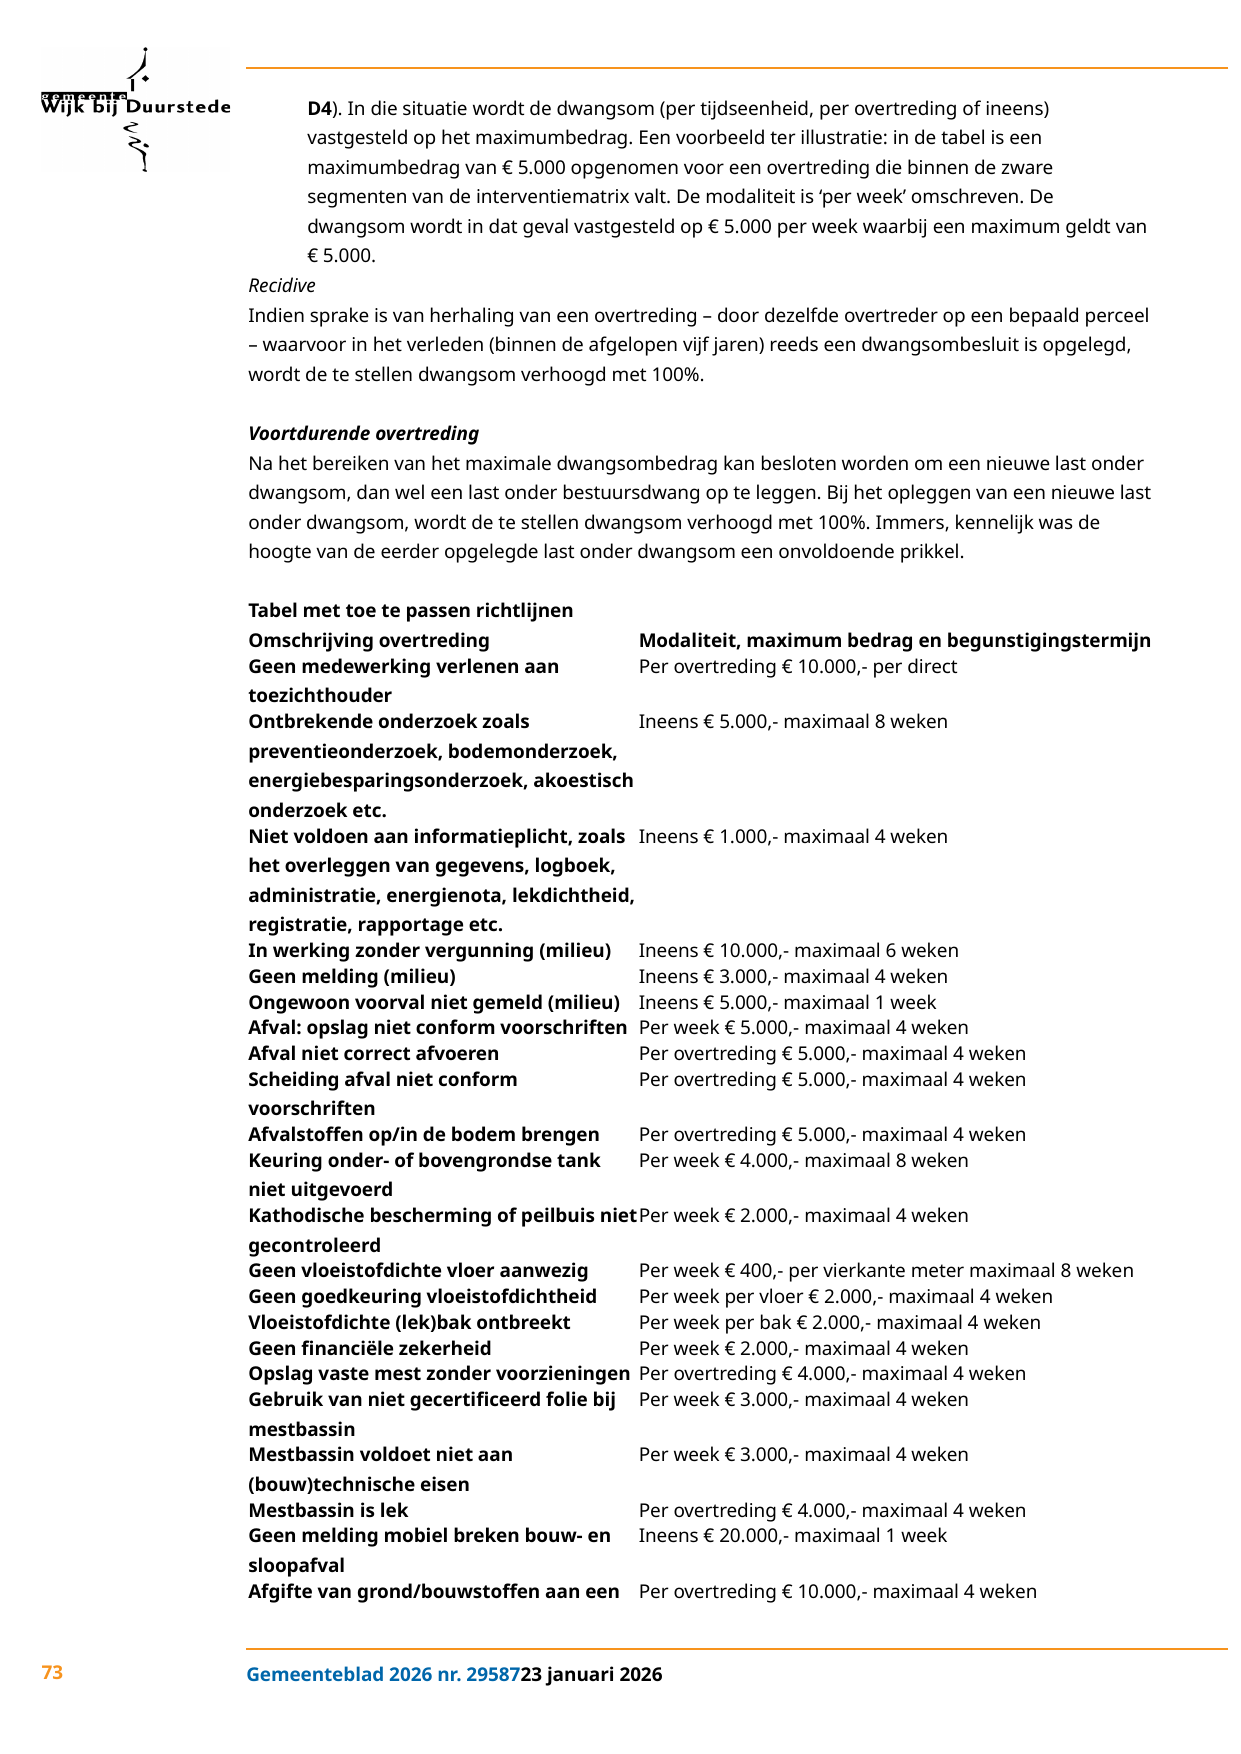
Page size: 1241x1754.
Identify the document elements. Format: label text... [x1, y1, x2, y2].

table_cell Ineens € 20.000,- maximaal 1 week [639, 1523, 1152, 1578]
table_cell Afgifte van grond/bouwstoffen aan een [248, 1578, 638, 1604]
table_cell Ongewoon voorval niet gemeld (milieu) [248, 989, 638, 1014]
table_cell Afval: opslag niet conform voorschriften [248, 1015, 638, 1040]
table_cell Ontbrekende onderzoek zoals preventieonderzoek, bodemonderzoek, energiebesparingsonderzoek, akoestisch onderzoek etc. [248, 709, 638, 823]
table_cell Per overtreding € 10.000,- maximaal 4 weken [639, 1578, 1152, 1604]
table_cell Ineens € 5.000,- maximaal 8 weken [639, 709, 1152, 823]
table_cell In werking zonder vergunning (milieu) [248, 938, 638, 963]
picture [41, 47, 231, 172]
text Na het bereiken van het maximale dwangsombedrag kan besloten worden om een nieuwe last onder dwangsom, dan wel een last onder bestuursdwang op te leggen. Bij het opleggen van een nieuwe last onder dwangsom, wordt de te stellen dwangsom verhoogd met 100%. Immers, kennelijk was de hoogte van de eerder opgelegde last onder dwangsom een onvoldoende prikkel. [248, 450, 1152, 564]
table_header Modaliteit, maximum bedrag en begunstigingstermijn [639, 628, 1152, 653]
table_cell Kathodische bescherming of peilbuis niet gecontroleerd [248, 1203, 638, 1258]
table_cell Mestbassin is lek [248, 1497, 638, 1523]
table_cell Per overtreding € 5.000,- maximaal 4 weken [639, 1066, 1152, 1121]
table_header Omschrijving overtreding [248, 628, 638, 653]
table_cell Per overtreding € 4.000,- maximaal 4 weken [639, 1361, 1152, 1386]
table_cell Per overtreding € 10.000,- per direct [639, 653, 1152, 708]
table_cell Per week € 3.000,- maximaal 4 weken [639, 1386, 1152, 1442]
text Tabel met toe te passen richtlijnen [248, 598, 1152, 623]
table_cell Per week € 2.000,- maximaal 4 weken [639, 1335, 1152, 1361]
table_cell Per week € 5.000,- maximaal 4 weken [639, 1015, 1152, 1040]
table_cell Niet voldoen aan informatieplicht, zoals het overleggen van gegevens, logboek, administratie, energienota, lekdichtheid, registratie, rapportage etc. [248, 823, 638, 937]
table_cell Per week per bak € 2.000,- maximaal 4 weken [639, 1309, 1152, 1335]
table_cell Per week per vloer € 2.000,- maximaal 4 weken [639, 1284, 1152, 1309]
table_cell Geen financiële zekerheid [248, 1335, 638, 1361]
table_cell Geen melding (milieu) [248, 963, 638, 989]
table_cell Geen goedkeuring vloeistofdichtheid [248, 1284, 638, 1309]
table_cell Ineens € 3.000,- maximaal 4 weken [639, 963, 1152, 989]
table_cell Per week € 4.000,- maximaal 8 weken [639, 1147, 1152, 1202]
table_cell Gebruik van niet gecertificeerd folie bij mestbassin [248, 1386, 638, 1442]
table_cell Mestbassin voldoet niet aan (bouw)technische eisen [248, 1442, 638, 1497]
table_cell Per overtreding € 5.000,- maximaal 4 weken [639, 1121, 1152, 1147]
table_cell Scheiding afval niet conform voorschriften [248, 1066, 638, 1121]
table_cell Per overtreding € 4.000,- maximaal 4 weken [639, 1497, 1152, 1523]
text Voortdurende overtreding [248, 420, 1152, 446]
table_cell Opslag vaste mest zonder voorzieningen [248, 1361, 638, 1386]
table_cell Afval niet correct afvoeren [248, 1040, 638, 1066]
table_cell Per week € 3.000,- maximaal 4 weken [639, 1442, 1152, 1497]
table_cell Ineens € 5.000,- maximaal 1 week [639, 989, 1152, 1014]
text Recidive [248, 272, 1152, 298]
table_cell Per overtreding € 5.000,- maximaal 4 weken [639, 1040, 1152, 1066]
list D4). In die situatie wordt de dwangsom (per tijdseenheid, per overtreding of ineens) vastgesteld op het maximumbedrag. Een voorbeeld ter illustratie: in de tabel is een maximumbedrag van € 5.000 opgenomen voor een overtreding die binnen de zware segmenten van de interventiematrix valt. De modaliteit is ‘per week’ omschreven. De dwangsom wordt in dat geval vastgesteld op € 5.000 per week waarbij een maximum geldt van € 5.000. [248, 95, 1152, 268]
table_cell Per week € 400,- per vierkante meter maximaal 8 weken [639, 1258, 1152, 1283]
table_cell Geen vloeistofdichte vloer aanwezig [248, 1258, 638, 1283]
table_cell Afvalstoffen op/in de bodem brengen [248, 1121, 638, 1147]
table_cell Keuring onder- of bovengrondse tank niet uitgevoerd [248, 1147, 638, 1202]
table_cell Geen melding mobiel breken bouw- en sloopafval [248, 1523, 638, 1578]
text Indien sprake is van herhaling van een overtreding – door dezelfde overtreder op een bepaald perceel – waarvoor in het verleden (binnen de afgelopen vijf jaren) reeds een dwangsombesluit is opgelegd, wordt de te stellen dwangsom verhoogd met 100%. [248, 302, 1152, 387]
table_cell Vloeistofdichte (lek)bak ontbreekt [248, 1309, 638, 1335]
table_cell Ineens € 1.000,- maximaal 4 weken [639, 823, 1152, 937]
table_cell Geen medewerking verlenen aan toezichthouder [248, 653, 638, 708]
table_cell Ineens € 10.000,- maximaal 6 weken [639, 938, 1152, 963]
table_cell Per week € 2.000,- maximaal 4 weken [639, 1203, 1152, 1258]
